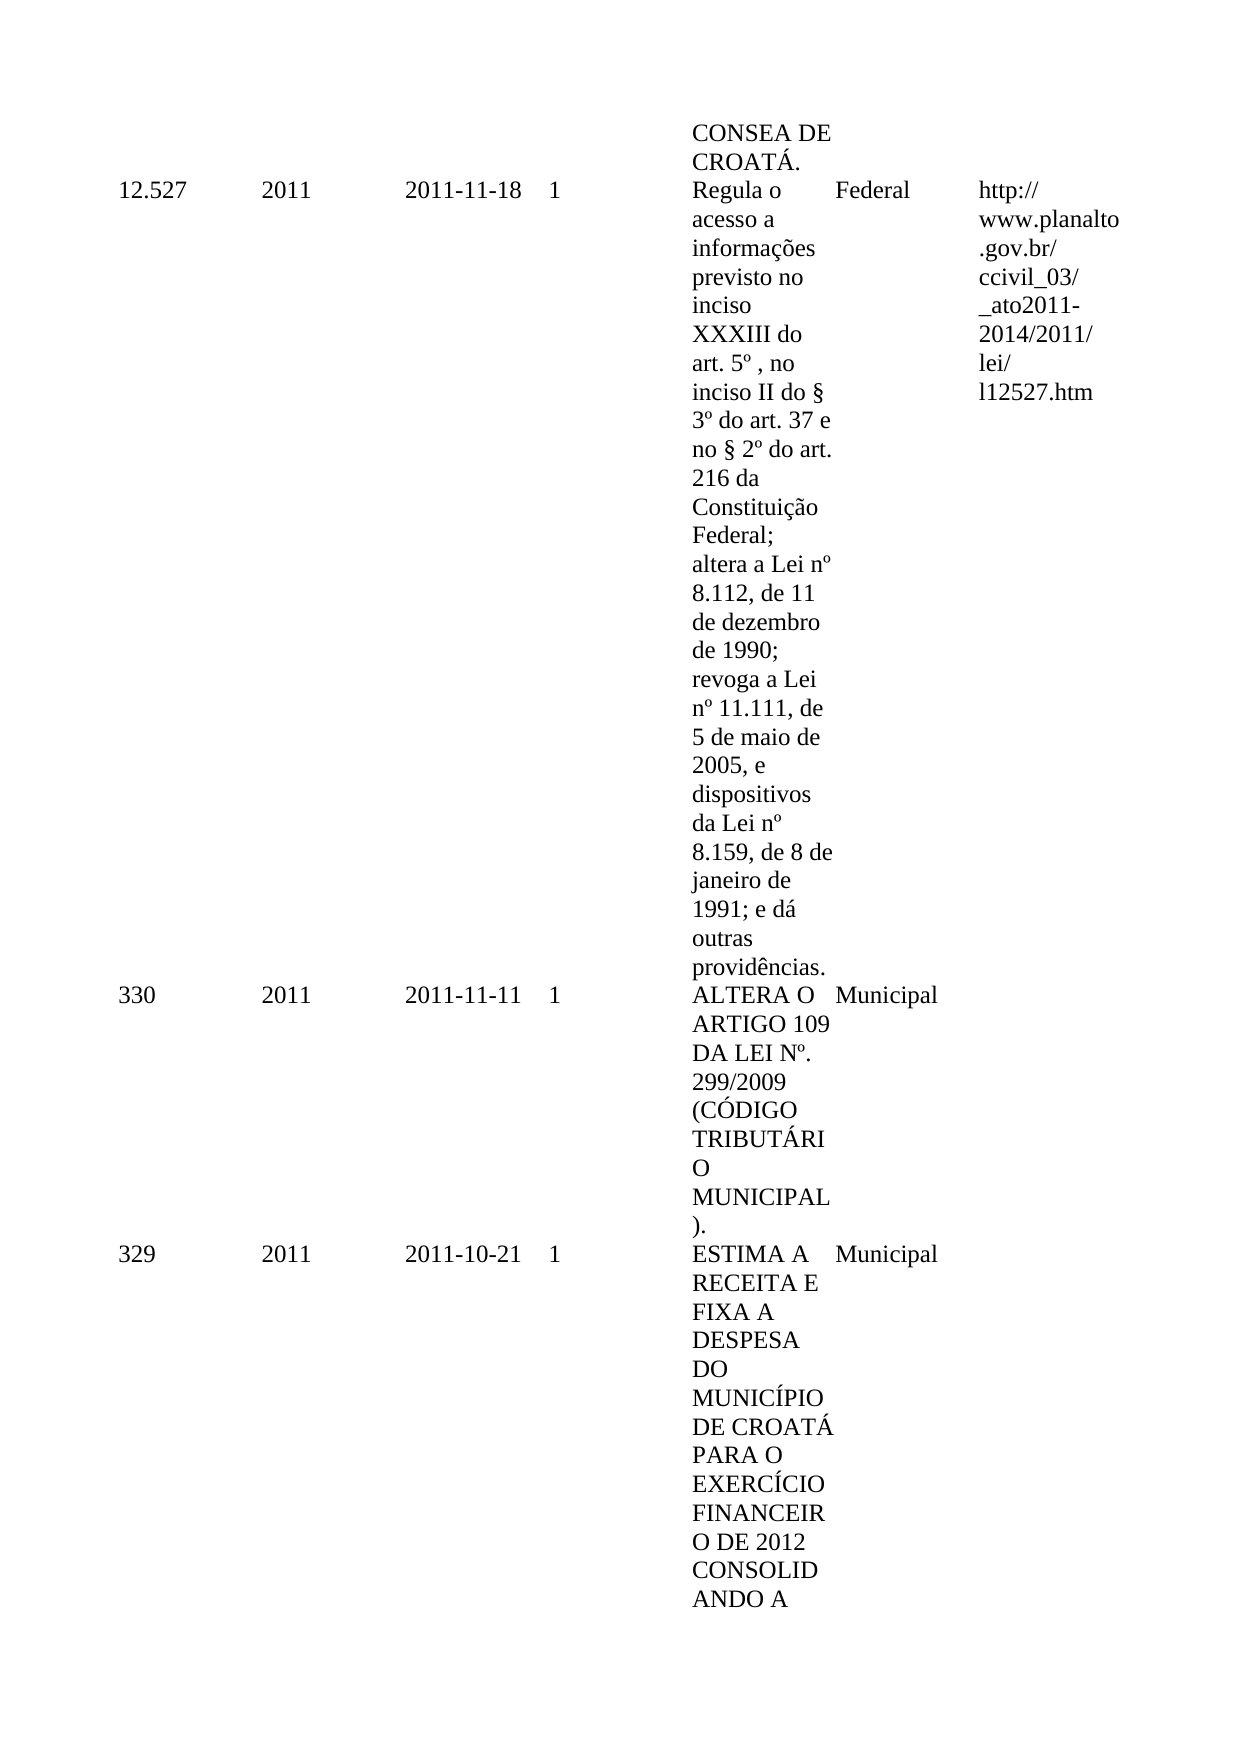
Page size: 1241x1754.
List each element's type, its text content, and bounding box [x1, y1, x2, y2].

table_cell [405, 118, 548, 176]
table_cell ALTERA O ARTIGO 109 DA LEI Nº. 299/2009 (CÓDIGO TRIBUTÁRIO MUNICIPAL). [692, 981, 835, 1239]
table_cell [979, 1239, 1122, 1613]
table_cell 2011-11-11 [405, 981, 548, 1239]
table_cell 12.527 [118, 176, 261, 981]
table_cell [979, 118, 1122, 176]
table_cell Municipal [835, 981, 979, 1239]
table_cell [979, 981, 1122, 1239]
table_cell [835, 118, 979, 176]
table_cell http://www.planalto.gov.br/ccivil_03/_ato2011-2014/2011/lei/l12527.htm [979, 176, 1122, 981]
table_cell [261, 118, 405, 176]
table_cell 2011-10-21 [405, 1239, 548, 1613]
table_cell 2011 [261, 1239, 405, 1613]
table_cell Regula o acesso a informações previsto no inciso XXXIII do art. 5º , no inciso II do § 3º do art. 37 e no § 2º do art. 216 da Constituição Federal; altera a Lei nº 8.112, de 11 de dezembro de 1990; revoga a Lei nº 11.111, de 5 de maio de 2005, e dispositivos da Lei nº 8.159, de 8 de janeiro de 1991; e dá outras providências. [692, 176, 835, 981]
table_cell 2011 [261, 176, 405, 981]
table_cell ESTIMA A RECEITA E FIXA A DESPESA DO MUNICÍPIO DE CROATÁ PARA O EXERCÍCIO FINANCEIRO DE 2012 CONSOLIDANDO A [692, 1239, 835, 1613]
table_cell CONSEA DE CROATÁ. [692, 118, 835, 176]
table_cell [118, 118, 261, 176]
table_cell [548, 118, 692, 176]
table_cell 1 [548, 981, 692, 1239]
table_cell 329 [118, 1239, 261, 1613]
table_cell 2011-11-18 [405, 176, 548, 981]
table_cell 1 [548, 1239, 692, 1613]
table_cell Municipal [835, 1239, 979, 1613]
table_cell 330 [118, 981, 261, 1239]
table_cell 2011 [261, 981, 405, 1239]
table_cell 1 [548, 176, 692, 981]
table_cell Federal [835, 176, 979, 981]
